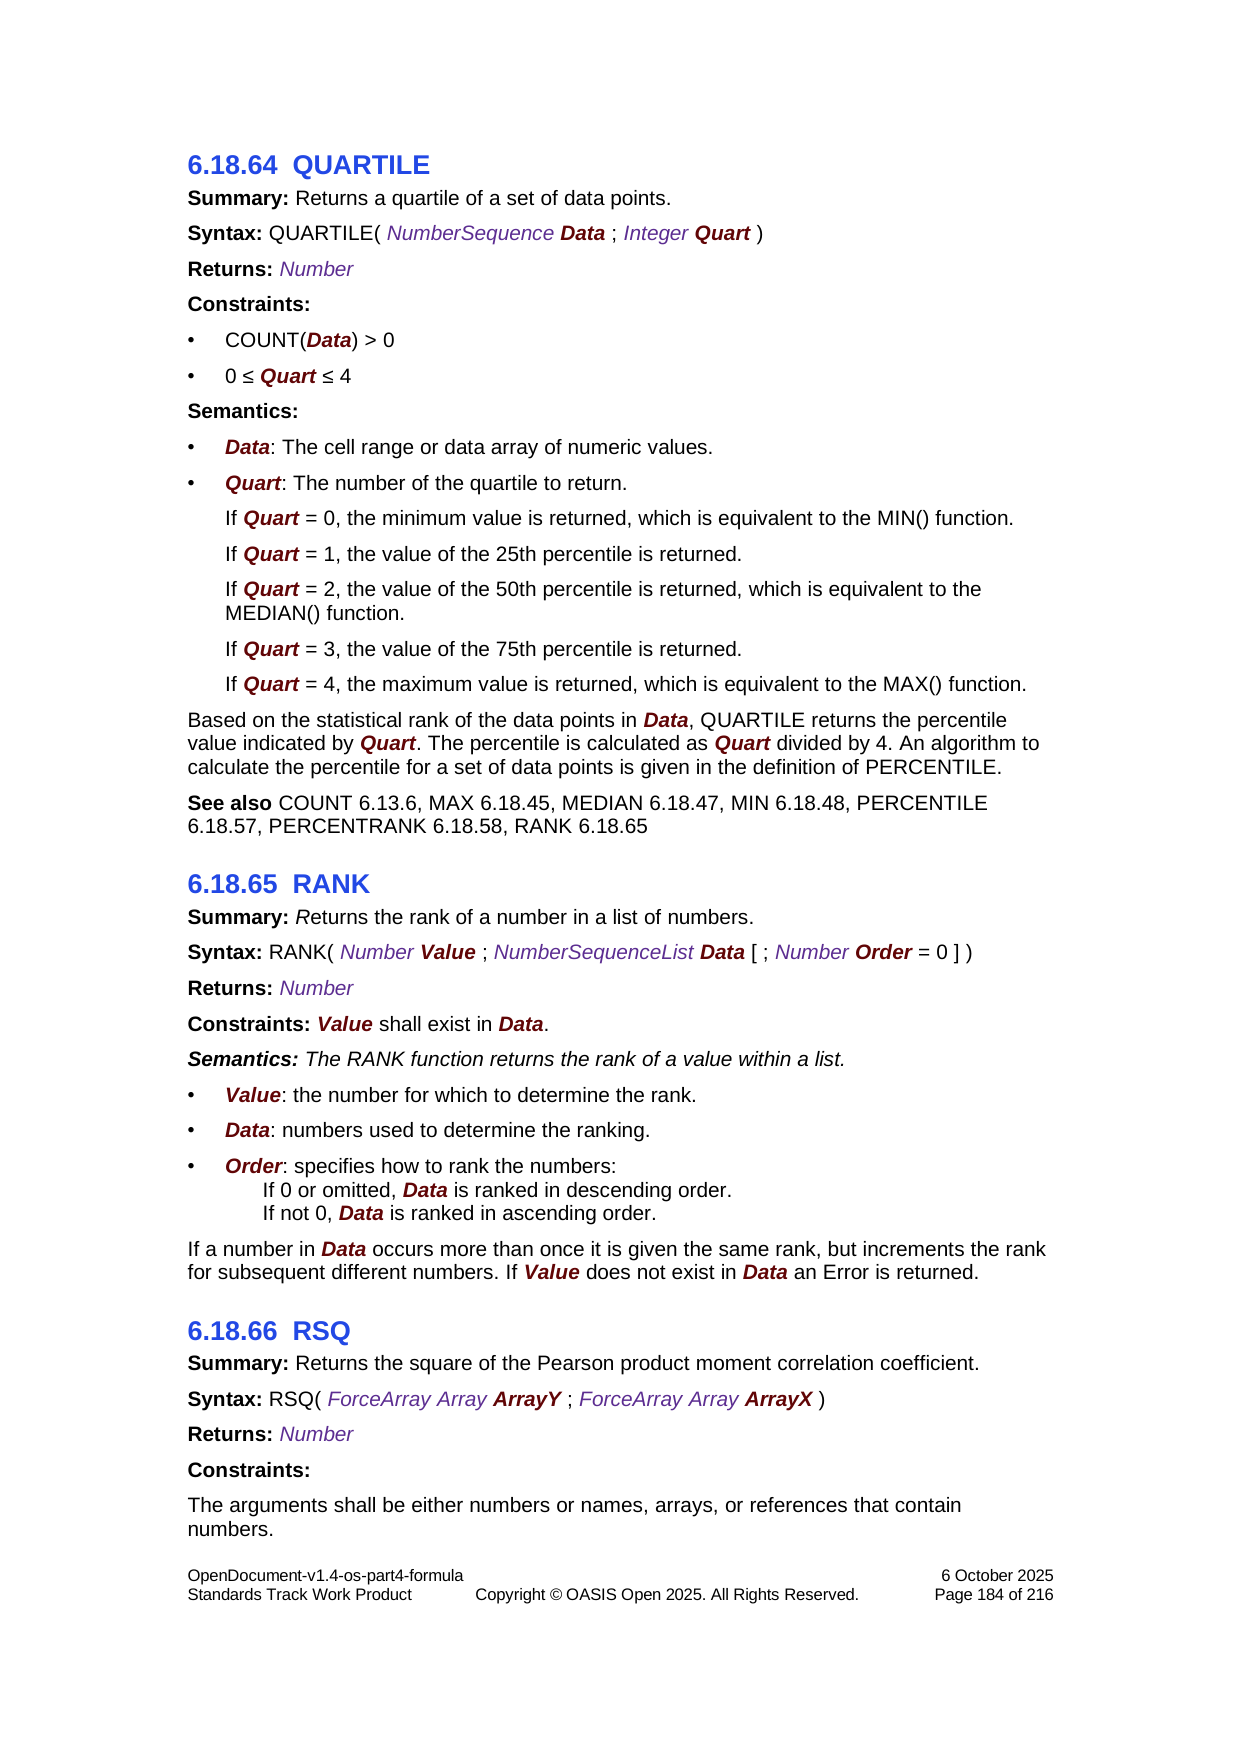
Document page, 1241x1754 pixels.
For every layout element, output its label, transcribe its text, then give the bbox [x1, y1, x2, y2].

text Constraints: [187, 1458, 1053, 1482]
text Summary: Returns the square of the Pearson product moment correlation coefficient. [187, 1351, 1053, 1375]
text Returns: Number [187, 976, 1053, 1000]
text Summary: Returns the rank of a number in a list of numbers. [187, 905, 1053, 929]
text Semantics: The RANK function returns the rank of a value within a list. [187, 1048, 1053, 1071]
text Syntax: QUARTILE( NumberSequence Data ; Integer Quart ) [187, 222, 1053, 245]
text Semantics: [187, 400, 1053, 423]
text If a number in Data occurs more than once it is given the same rank, but increments the rank for subsequent different numbers. If Value does not exist in Data an Error is returned. [187, 1237, 1053, 1284]
text Summary: Returns a quartile of a set of data points. [187, 186, 1053, 209]
subtitle RANK [187, 869, 1053, 899]
text Constraints: [187, 293, 1053, 316]
list Data: The cell range or data array of numeric values. [187, 435, 1053, 459]
list Value: the number for which to determine the rank. [187, 1083, 1053, 1107]
text Returns: Number [187, 1423, 1053, 1446]
text Constraints: Value shall exist in Data. [187, 1012, 1053, 1036]
text Syntax: RSQ( ForceArray Array ArrayY ; ForceArray Array ArrayX ) [187, 1387, 1053, 1411]
list Quart: The number of the quartile to return. [187, 471, 1053, 494]
list If Quart = 1, the value of the 25th percentile is returned. [187, 542, 1053, 566]
list Order: specifies how to rank the numbers: If 0 or omitted, Data is ranked in descending order. If not 0, Data is ranked in ascending order. [187, 1154, 1053, 1225]
list If Quart = 2, the value of the 50th percentile is returned, which is equivalent to the MEDIAN() function. [187, 578, 1053, 625]
text Based on the statistical rank of the data points in Data, QUARTILE returns the percentile value indicated by Quart. The percentile is calculated as Quart divided by 4. An algorithm to calculate the percentile for a set of data points is given in the definition of PERCENTILE. [187, 708, 1053, 779]
list 0 ≤ Quart ≤ 4 [187, 364, 1053, 388]
subtitle RSQ [187, 1315, 1053, 1345]
list COUNT(Data) > 0 [187, 328, 1053, 352]
list If Quart = 0, the minimum value is returned, which is equivalent to the MIN() function. [187, 507, 1053, 530]
text Syntax: RANK( Number Value ; NumberSequenceList Data [ ; Number Order = 0 ] ) [187, 941, 1053, 964]
list If Quart = 3, the value of the 75th percentile is returned. [187, 637, 1053, 661]
text Returns: Number [187, 257, 1053, 281]
text The arguments shall be either numbers or names, arrays, or references that contain numbers. [187, 1494, 1053, 1541]
list If Quart = 4, the maximum value is returned, which is equivalent to the MAX() function. [187, 673, 1053, 696]
subtitle QUARTILE [187, 150, 1053, 180]
text See also COUNT 6.13.6, MAX 6.18.45, MEDIAN 6.18.47, MIN 6.18.48, PERCENTILE 6.18.57, PERCENTRANK 6.18.58, RANK 6.18.65 [187, 791, 1053, 838]
list Data: numbers used to determine the ranking. [187, 1119, 1053, 1142]
